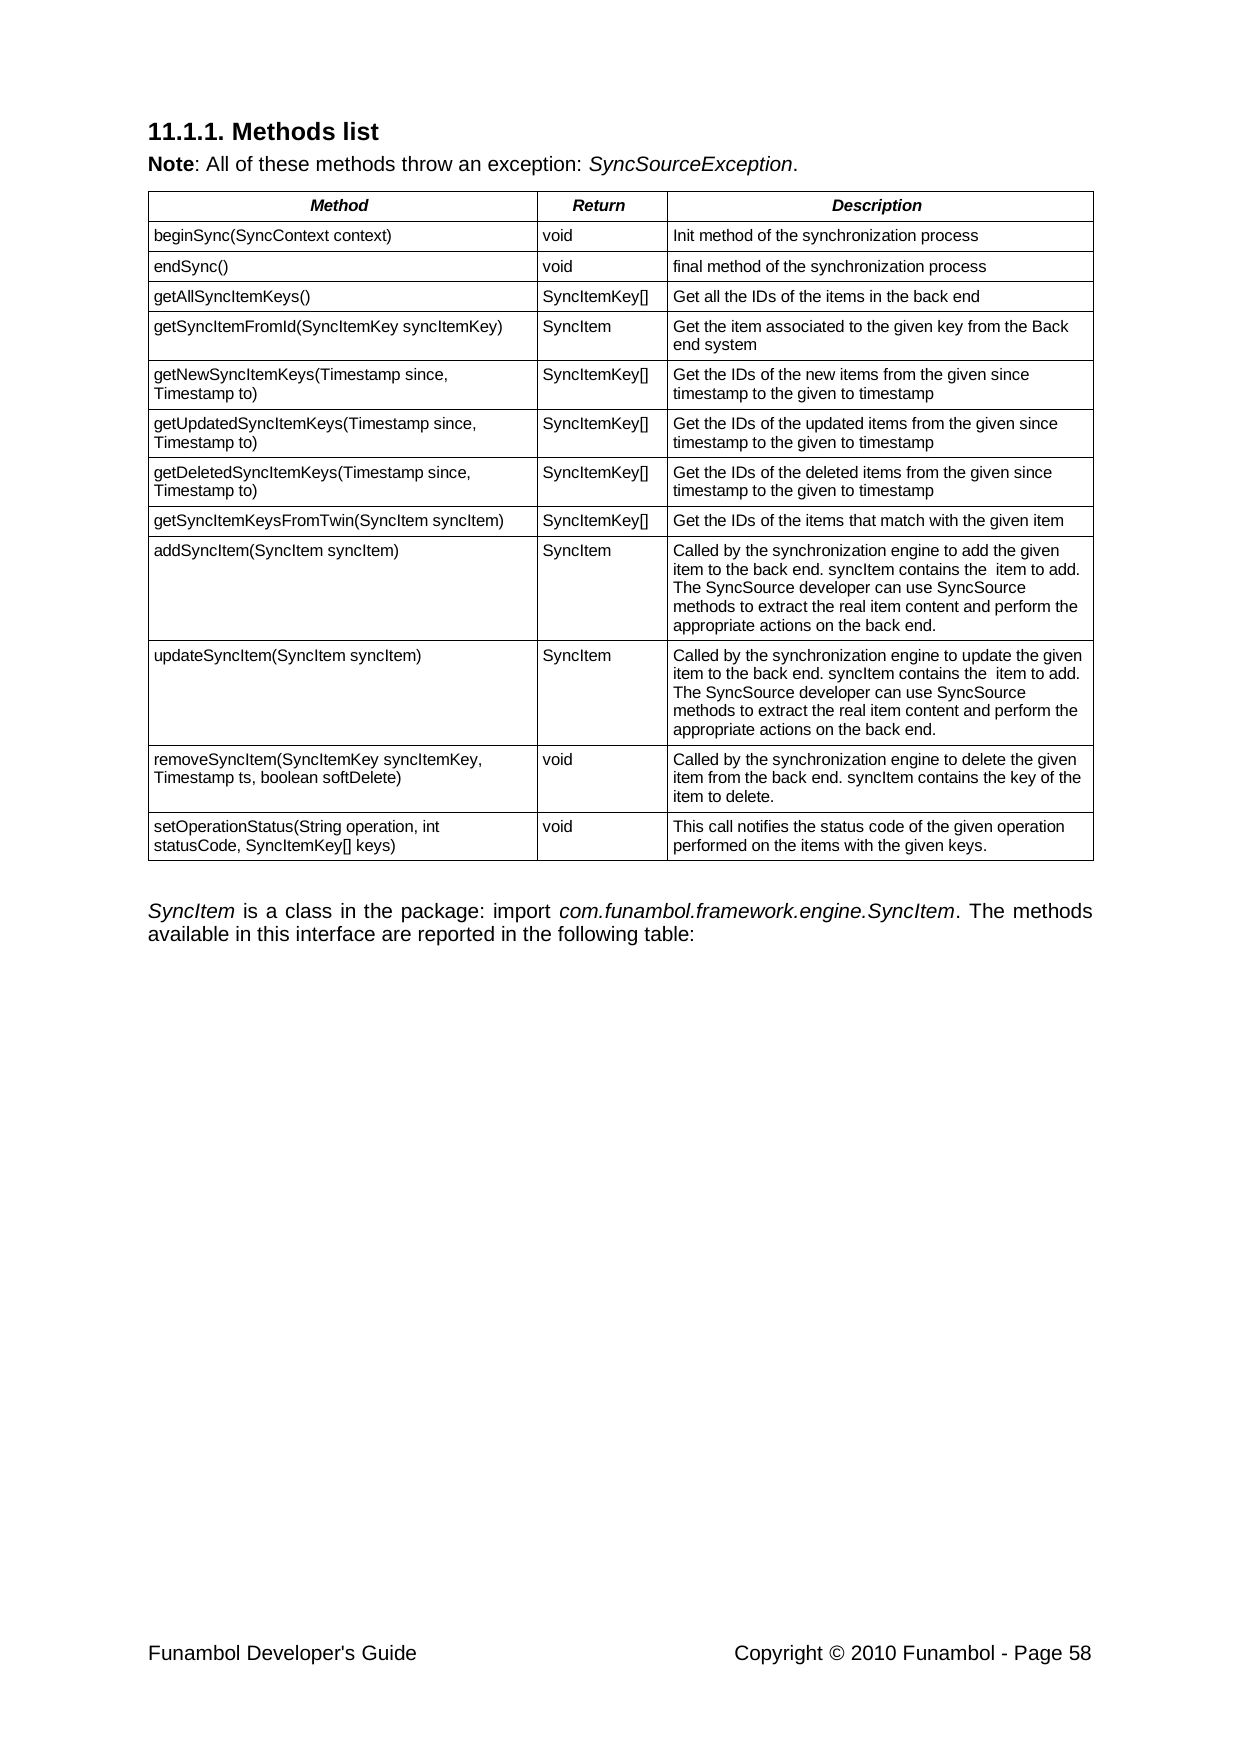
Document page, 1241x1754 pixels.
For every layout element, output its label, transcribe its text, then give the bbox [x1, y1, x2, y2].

text SyncItem is a class in the package: import com.funambol.framework.engine.SyncItem. The methods available in this interface are reported in the following table: [148, 899, 1093, 946]
table_cell final method of the synchronization process [668, 252, 1093, 281]
table_cell SyncItem [538, 537, 667, 640]
table_cell void [538, 222, 667, 251]
table_cell getUpdatedSyncItemKeys(Timestamp since, Timestamp to) [149, 410, 537, 457]
table_cell Get all the IDs of the items in the back end [668, 282, 1093, 311]
table_cell Get the IDs of the updated items from the given since timestamp to the given to timestamp [668, 410, 1093, 457]
table_cell SyncItemKey[] [538, 361, 667, 409]
table_cell getNewSyncItemKeys(Timestamp since, Timestamp to) [149, 361, 537, 409]
table_cell setOperationStatus(String operation, int statusCode, SyncItemKey[] keys) [149, 813, 537, 860]
table_cell SyncItem [538, 312, 667, 360]
table_cell beginSync(SyncContext context) [149, 222, 537, 251]
table_cell SyncItemKey[] [538, 458, 667, 506]
table_cell endSync() [149, 252, 537, 281]
table_cell getAllSyncItemKeys() [149, 282, 537, 311]
table_cell Called by the synchronization engine to delete the given item from the back end. syncItem contains the key of the item to delete. [668, 746, 1093, 812]
table_cell addSyncItem(SyncItem syncItem) [149, 537, 537, 640]
table_cell This call notifies the status code of the given operation performed on the items with the given keys. [668, 813, 1093, 860]
table_cell updateSyncItem(SyncItem syncItem) [149, 641, 537, 745]
table_cell void [538, 252, 667, 281]
table_header Description [668, 192, 1093, 221]
table_header Method [149, 192, 537, 221]
table_cell removeSyncItem(SyncItemKey syncItemKey, Timestamp ts, boolean softDelete) [149, 746, 537, 812]
table_cell getSyncItemFromId(SyncItemKey syncItemKey) [149, 312, 537, 360]
table_cell Get the item associated to the given key from the Back end system [668, 312, 1093, 360]
table_cell SyncItemKey[] [538, 410, 667, 457]
table_cell Called by the synchronization engine to update the given item to the back end. syncItem contains the item to add. The SyncSource developer can use SyncSource methods to extract the real item content and perform the appropriate actions on the back end. [668, 641, 1093, 745]
table_cell getSyncItemKeysFromTwin(SyncItem syncItem) [149, 507, 537, 536]
table_cell Get the IDs of the new items from the given since timestamp to the given to timestamp [668, 361, 1093, 409]
table_cell Get the IDs of the deleted items from the given since timestamp to the given to timestamp [668, 458, 1093, 506]
table_header Return [538, 192, 667, 221]
table_cell Init method of the synchronization process [668, 222, 1093, 251]
subtitle Methods list [148, 118, 1093, 146]
table_cell SyncItemKey[] [538, 507, 667, 536]
table_cell SyncItem [538, 641, 667, 745]
table_cell Called by the synchronization engine to add the given item to the back end. syncItem contains the item to add. The SyncSource developer can use SyncSource methods to extract the real item content and perform the appropriate actions on the back end. [668, 537, 1093, 640]
table_cell SyncItemKey[] [538, 282, 667, 311]
table_cell void [538, 746, 667, 812]
table_cell Get the IDs of the items that match with the given item [668, 507, 1093, 536]
table_cell getDeletedSyncItemKeys(Timestamp since, Timestamp to) [149, 458, 537, 506]
table_cell void [538, 813, 667, 860]
text Note: All of these methods throw an exception: SyncSourceException. [148, 152, 1093, 176]
